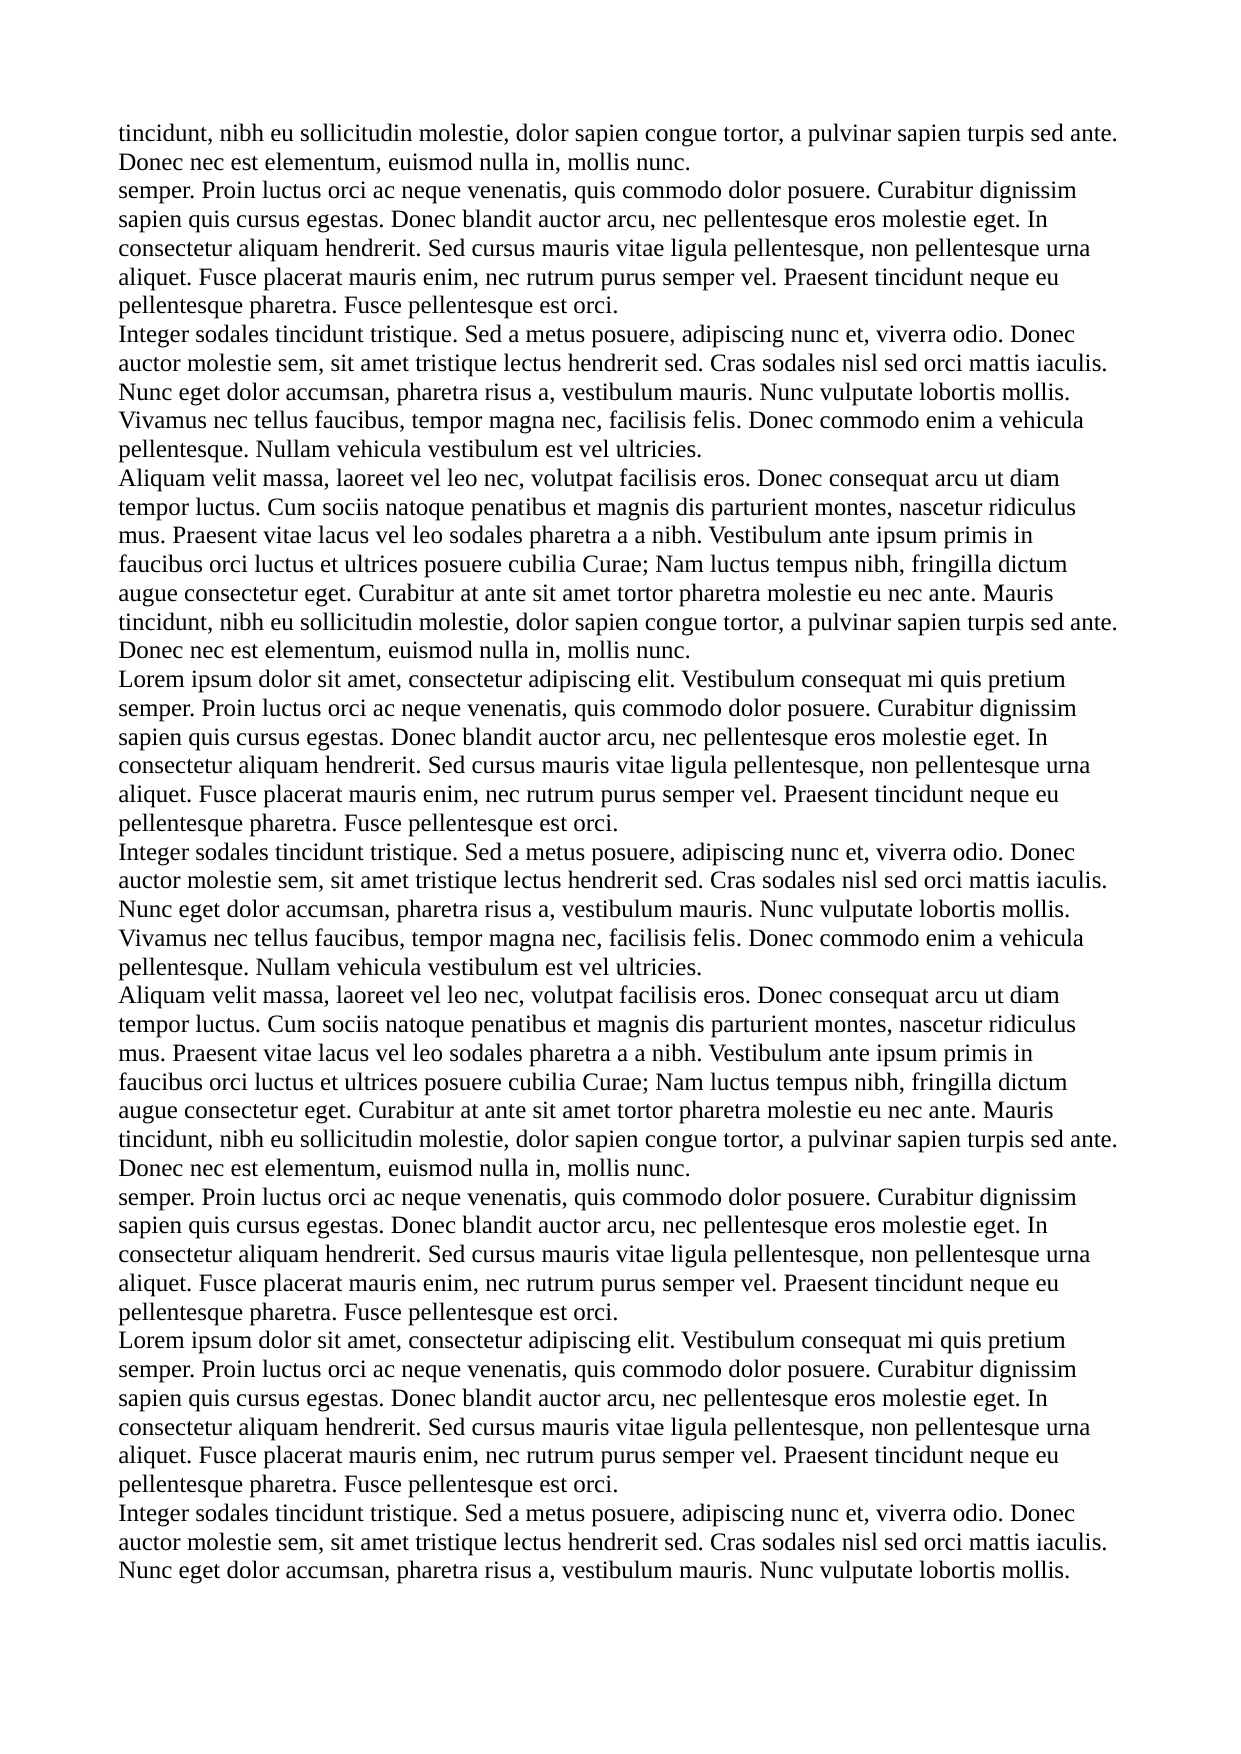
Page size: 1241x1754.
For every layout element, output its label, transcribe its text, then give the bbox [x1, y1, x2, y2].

text Aliquam velit massa, laoreet vel leo nec, volutpat facilisis eros. Donec consequat arcu ut diam tempor luctus. Cum sociis natoque penatibus et magnis dis parturient montes, nascetur ridiculus mus. Praesent vitae lacus vel leo sodales pharetra a a nibh. Vestibulum ante ipsum primis in faucibus orci luctus et ultrices posuere cubilia Curae; Nam luctus tempus nibh, fringilla dictum augue consectetur eget. Curabitur at ante sit amet tortor pharetra molestie eu nec ante. Mauris tincidunt, nibh eu sollicitudin molestie, dolor sapien congue tortor, a pulvinar sapien turpis sed ante. Donec nec est elementum, euismod nulla in, mollis nunc. [118, 981, 1122, 1182]
text Lorem ipsum dolor sit amet, consectetur adipiscing elit. Vestibulum consequat mi quis pretium semper. Proin luctus orci ac neque venenatis, quis commodo dolor posuere. Curabitur dignissim sapien quis cursus egestas. Donec blandit auctor arcu, nec pellentesque eros molestie eget. In consectetur aliquam hendrerit. Sed cursus mauris vitae ligula pellentesque, non pellentesque urna aliquet. Fusce placerat mauris enim, nec rutrum purus semper vel. Praesent tincidunt neque eu pellentesque pharetra. Fusce pellentesque est orci. [118, 1326, 1122, 1498]
text tincidunt, nibh eu sollicitudin molestie, dolor sapien congue tortor, a pulvinar sapien turpis sed ante. Donec nec est elementum, euismod nulla in, mollis nunc. [118, 118, 1122, 176]
text semper. Proin luctus orci ac neque venenatis, quis commodo dolor posuere. Curabitur dignissim sapien quis cursus egestas. Donec blandit auctor arcu, nec pellentesque eros molestie eget. In consectetur aliquam hendrerit. Sed cursus mauris vitae ligula pellentesque, non pellentesque urna aliquet. Fusce placerat mauris enim, nec rutrum purus semper vel. Praesent tincidunt neque eu pellentesque pharetra. Fusce pellentesque est orci. [118, 1182, 1122, 1326]
text semper. Proin luctus orci ac neque venenatis, quis commodo dolor posuere. Curabitur dignissim sapien quis cursus egestas. Donec blandit auctor arcu, nec pellentesque eros molestie eget. In consectetur aliquam hendrerit. Sed cursus mauris vitae ligula pellentesque, non pellentesque urna aliquet. Fusce placerat mauris enim, nec rutrum purus semper vel. Praesent tincidunt neque eu pellentesque pharetra. Fusce pellentesque est orci. [118, 176, 1122, 319]
text Aliquam velit massa, laoreet vel leo nec, volutpat facilisis eros. Donec consequat arcu ut diam tempor luctus. Cum sociis natoque penatibus et magnis dis parturient montes, nascetur ridiculus mus. Praesent vitae lacus vel leo sodales pharetra a a nibh. Vestibulum ante ipsum primis in faucibus orci luctus et ultrices posuere cubilia Curae; Nam luctus tempus nibh, fringilla dictum augue consectetur eget. Curabitur at ante sit amet tortor pharetra molestie eu nec ante. Mauris tincidunt, nibh eu sollicitudin molestie, dolor sapien congue tortor, a pulvinar sapien turpis sed ante. Donec nec est elementum, euismod nulla in, mollis nunc. [118, 463, 1122, 664]
text Integer sodales tincidunt tristique. Sed a metus posuere, adipiscing nunc et, viverra odio. Donec auctor molestie sem, sit amet tristique lectus hendrerit sed. Cras sodales nisl sed orci mattis iaculis. Nunc eget dolor accumsan, pharetra risus a, vestibulum mauris. Nunc vulputate lobortis mollis. Vivamus nec tellus faucibus, tempor magna nec, facilisis felis. Donec commodo enim a vehicula pellentesque. Nullam vehicula vestibulum est vel ultricies. [118, 319, 1122, 463]
text Integer sodales tincidunt tristique. Sed a metus posuere, adipiscing nunc et, viverra odio. Donec auctor molestie sem, sit amet tristique lectus hendrerit sed. Cras sodales nisl sed orci mattis iaculis. Nunc eget dolor accumsan, pharetra risus a, vestibulum mauris. Nunc vulputate lobortis mollis. [118, 1498, 1122, 1584]
text Lorem ipsum dolor sit amet, consectetur adipiscing elit. Vestibulum consequat mi quis pretium semper. Proin luctus orci ac neque venenatis, quis commodo dolor posuere. Curabitur dignissim sapien quis cursus egestas. Donec blandit auctor arcu, nec pellentesque eros molestie eget. In consectetur aliquam hendrerit. Sed cursus mauris vitae ligula pellentesque, non pellentesque urna aliquet. Fusce placerat mauris enim, nec rutrum purus semper vel. Praesent tincidunt neque eu pellentesque pharetra. Fusce pellentesque est orci. [118, 664, 1122, 837]
text Integer sodales tincidunt tristique. Sed a metus posuere, adipiscing nunc et, viverra odio. Donec auctor molestie sem, sit amet tristique lectus hendrerit sed. Cras sodales nisl sed orci mattis iaculis. Nunc eget dolor accumsan, pharetra risus a, vestibulum mauris. Nunc vulputate lobortis mollis. Vivamus nec tellus faucibus, tempor magna nec, facilisis felis. Donec commodo enim a vehicula pellentesque. Nullam vehicula vestibulum est vel ultricies. [118, 837, 1122, 981]
